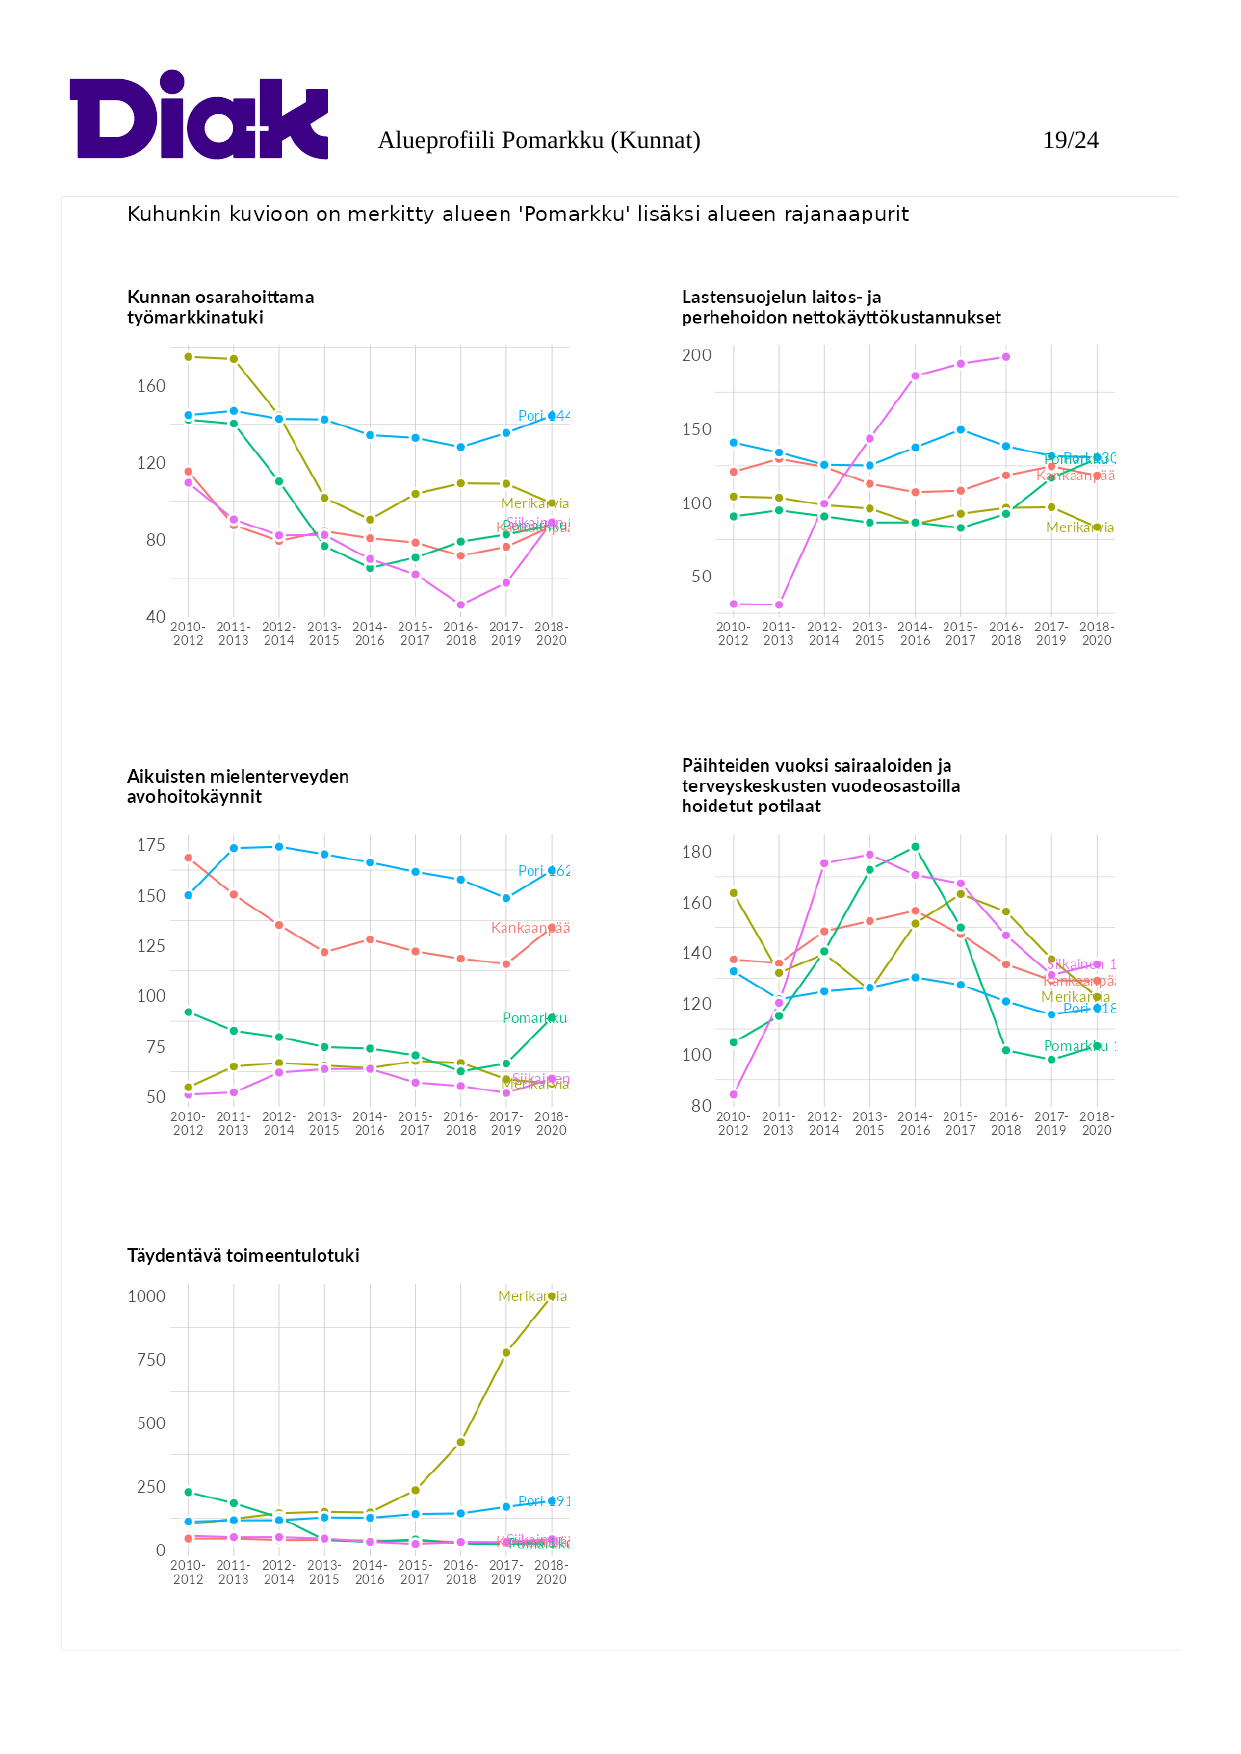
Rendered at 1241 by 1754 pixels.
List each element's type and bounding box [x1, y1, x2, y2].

picture [61, 196, 1179, 1651]
